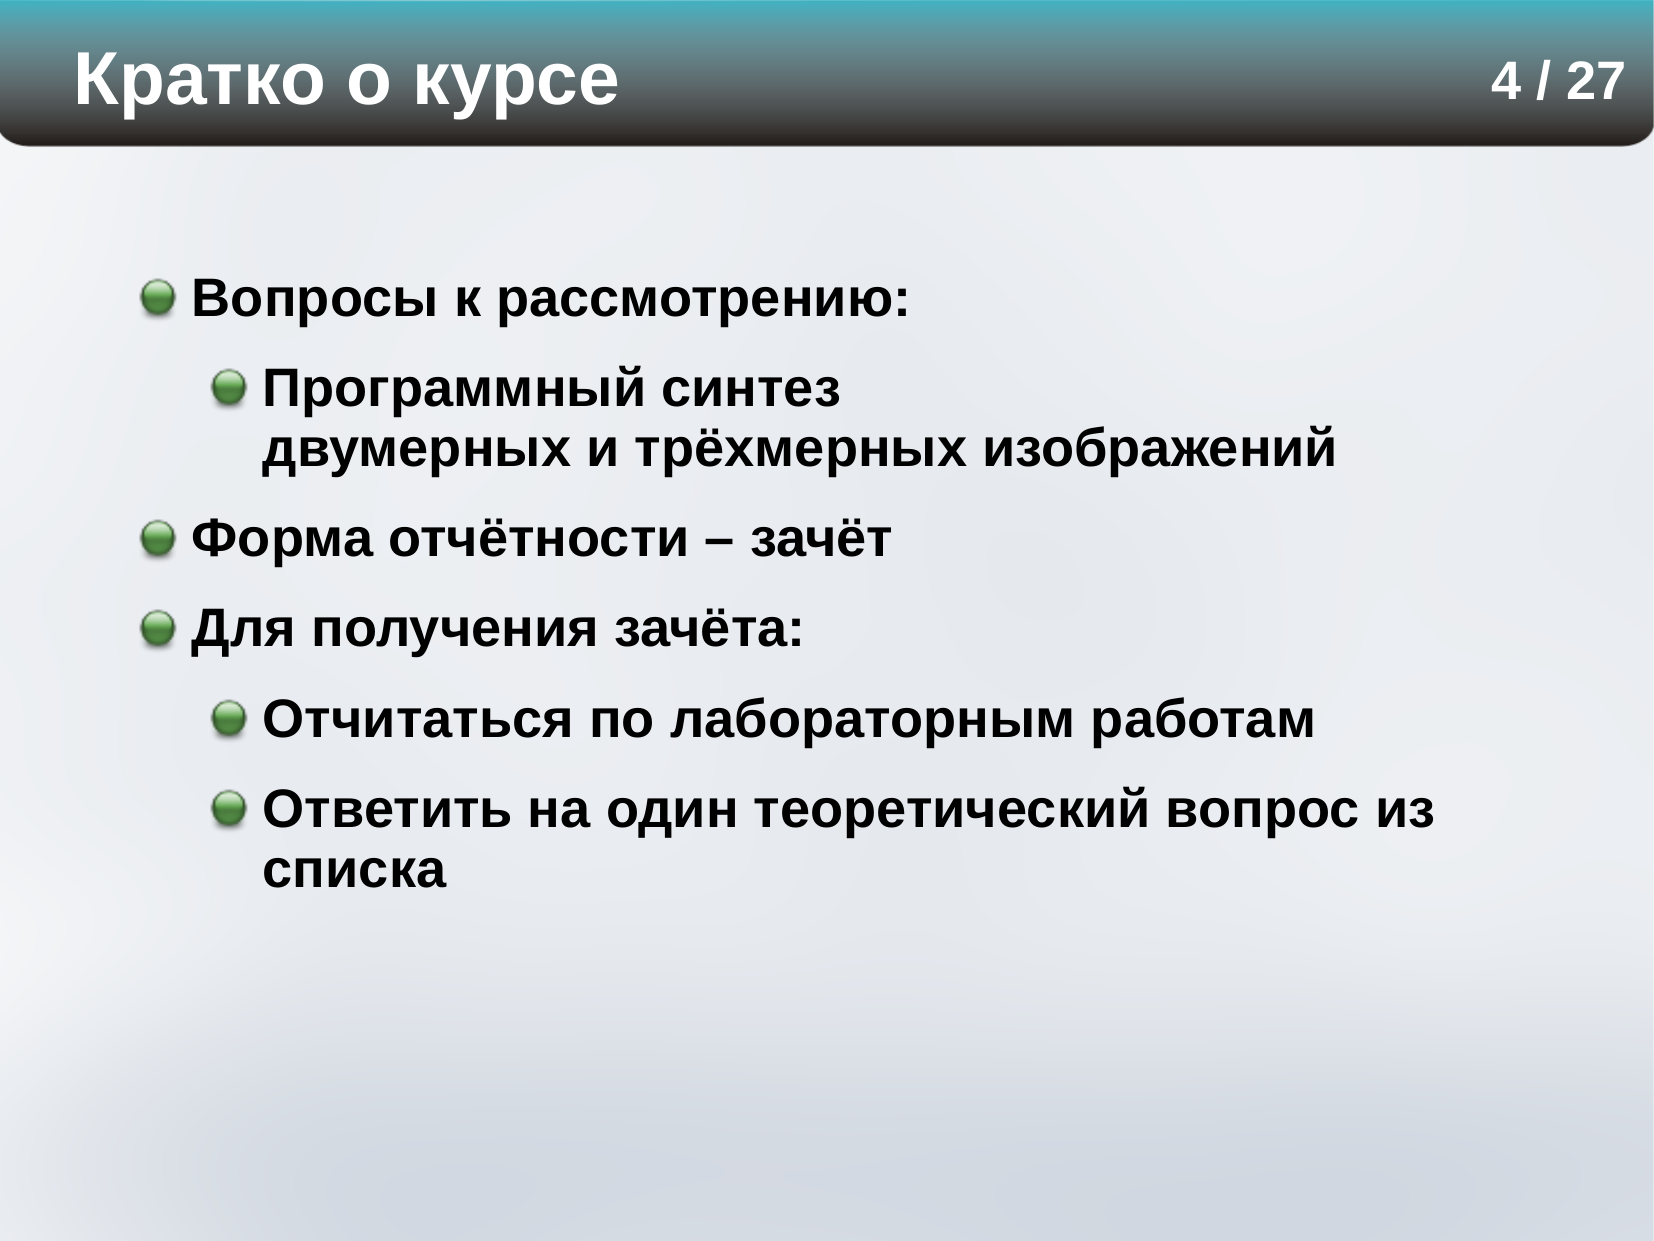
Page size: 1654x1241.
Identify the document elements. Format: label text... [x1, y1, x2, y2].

text_box Вопросы к рассмотрению: Программный синтез двумерных и трёхмерных изображений Форма отчётности – зачёт Для получения зачёта: Отчитаться по лабораторным работам Ответить на один теоретический вопрос из списка [118, 259, 1595, 907]
text_box Кратко о курсе [59, 29, 916, 129]
picture [0, 0, 1654, 1241]
text_box 5 / 27 [1476, 42, 1654, 179]
